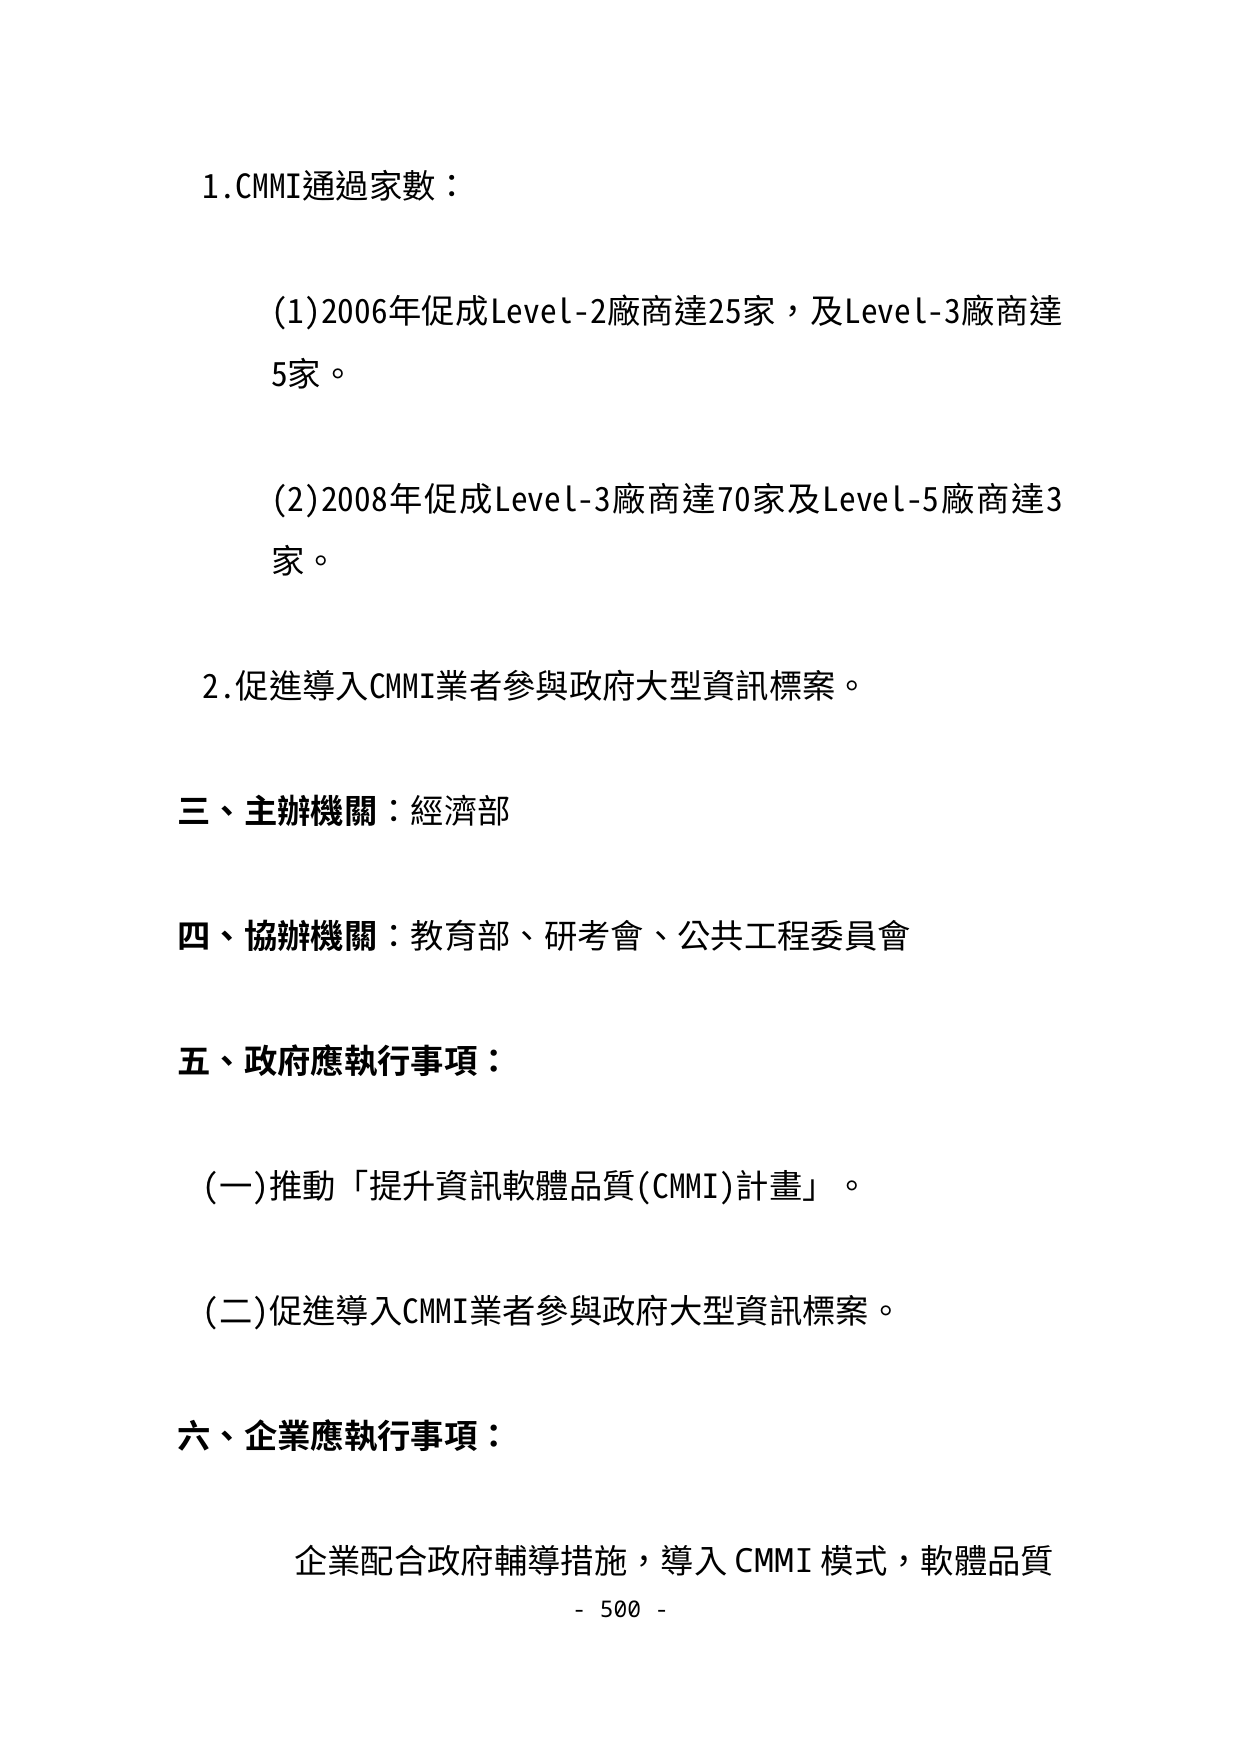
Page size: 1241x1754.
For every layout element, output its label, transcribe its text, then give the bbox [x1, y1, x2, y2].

text 四、協辦機關：教育部、研考會、公共工程委員會 [177, 893, 1063, 955]
text 1.CMMI通過家數： [202, 143, 1063, 205]
text (二)促進導入CMMI業者參與政府大型資訊標案。 [202, 1268, 1063, 1330]
text 六、企業應執行事項： [177, 1393, 1063, 1455]
text 2.促進導入CMMI業者參與政府大型資訊標案。 [202, 643, 1063, 705]
text (一)推動「提升資訊軟體品質(CMMI)計畫」。 [202, 1143, 1063, 1205]
text 三、主辦機關：經濟部 [177, 768, 1063, 830]
text 五、政府應執行事項： [177, 1018, 1063, 1080]
text (1)2006年促成Level-2廠商達25家，及Level-3廠商達5家。 [271, 268, 1063, 393]
text 企業配合政府輔導措施，導入CMMI模式，軟體品質 [227, 1518, 1063, 1580]
text (2)2008年促成Level-3廠商達70家及Level-5廠商達3家。 [271, 455, 1063, 580]
